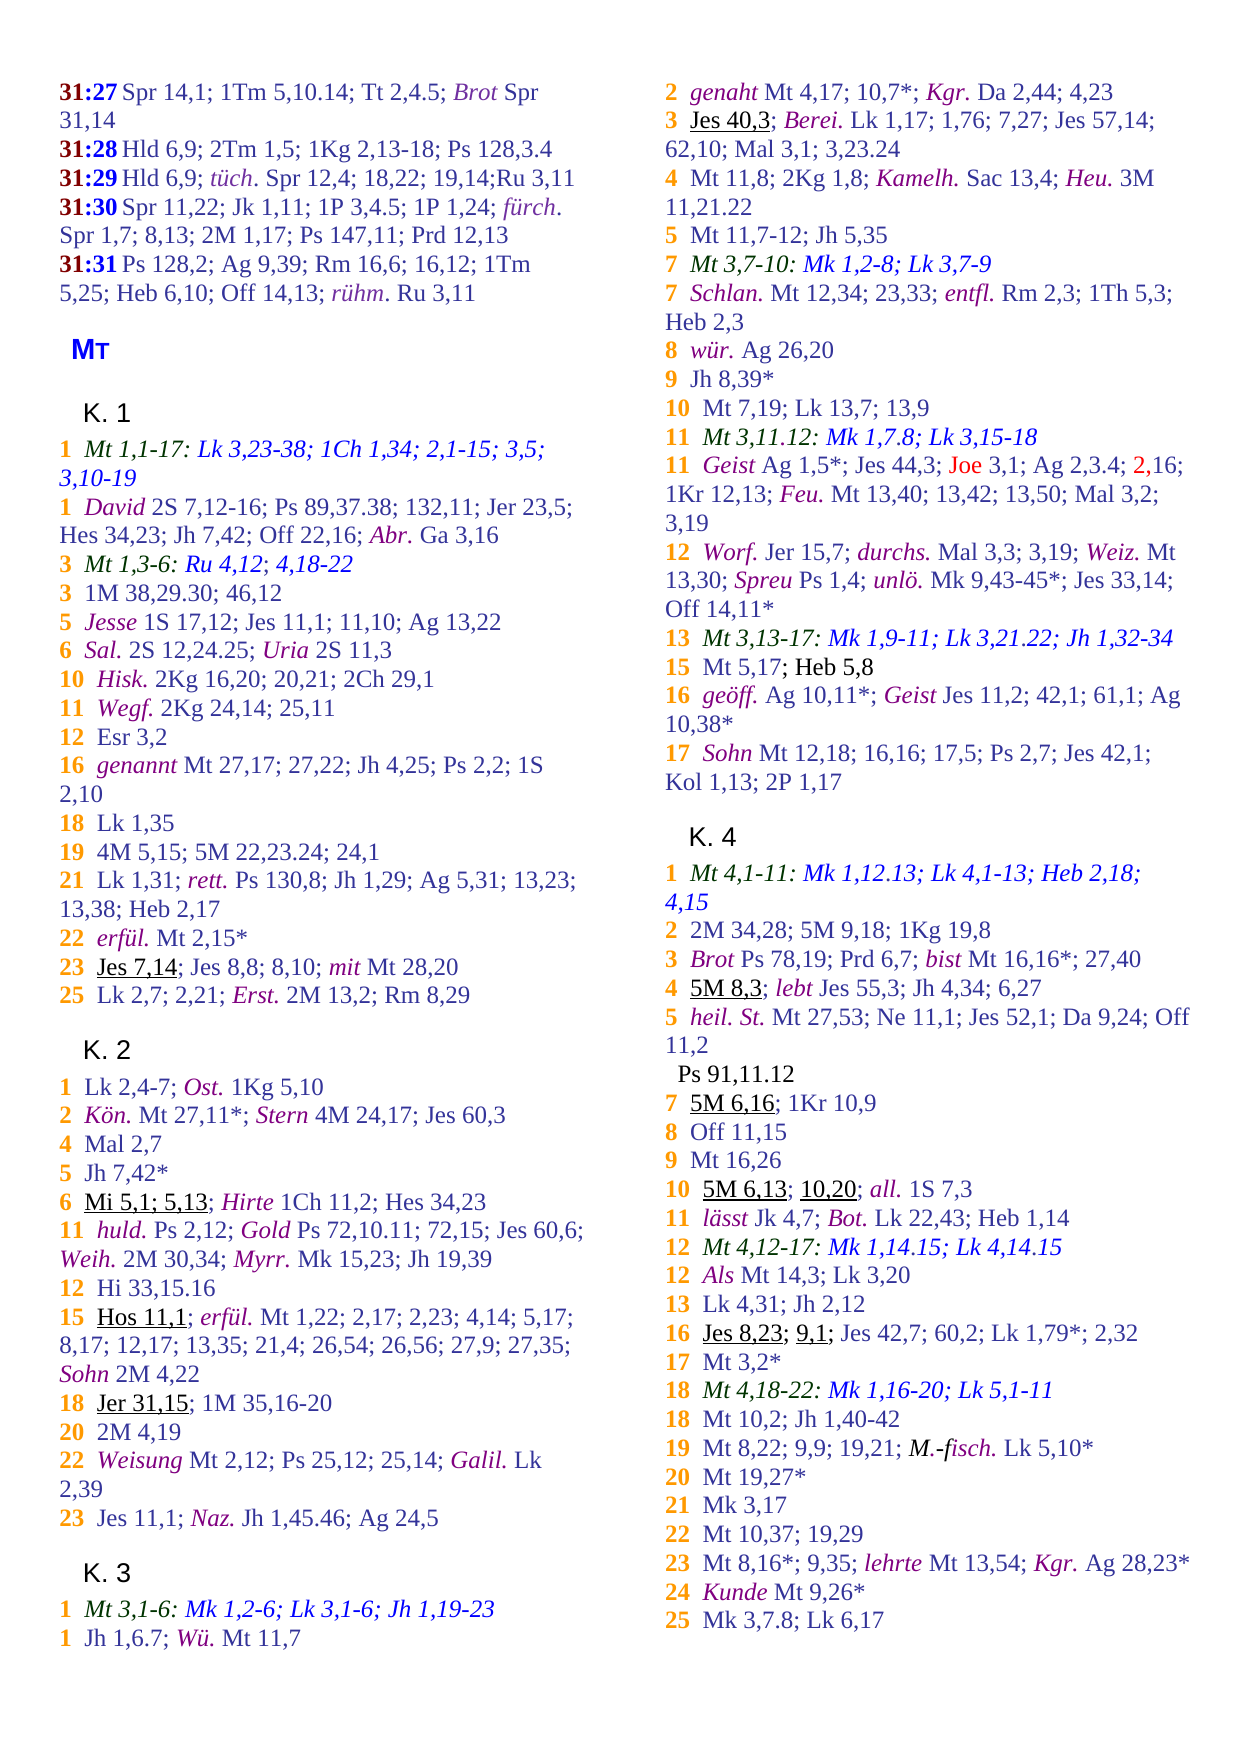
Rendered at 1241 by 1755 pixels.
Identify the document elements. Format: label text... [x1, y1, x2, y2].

text 11 Mt 3,11.12: Mk 1,7.8; Lk 3,15-18 [665, 422, 1193, 451]
text 23 Mt 8,16*; 9,35; lehrte Mt 13,54; Kgr. Ag 28,23* [665, 1548, 1193, 1577]
text 20 Mt 19,27* [665, 1462, 1193, 1491]
text 6 Mi 5,1; 5,13; Hirte 1Ch 11,2; Hes 34,23 [59, 1187, 587, 1215]
text 31:29 Hld 6,9; tüch. Spr 12,4; 18,22; 19,14;Ru 3,11 [59, 163, 587, 192]
subtitle K. 4 [688, 821, 1193, 852]
text 3 Mt 1,3-6: Ru 4,12; 4,18-22 [59, 549, 587, 578]
text 16 genannt Mt 27,17; 27,22; Jh 4,25; Ps 2,2; 1S 2,10 [59, 750, 587, 808]
text 12 Hi 33,15.16 [59, 1273, 587, 1302]
text 22 erfül. Mt 2,15* [59, 923, 587, 952]
text 12 Esr 3,2 [59, 722, 587, 750]
text 23 Jes 11,1; Naz. Jh 1,45.46; Ag 24,5 [59, 1503, 587, 1532]
text 19 4M 5,15; 5M 22,23.24; 24,1 [59, 837, 587, 865]
text 5 Mt 11,7-12; Jh 5,35 [665, 221, 1193, 249]
text 24 Kunde Mt 9,26* [665, 1577, 1193, 1606]
text 1 Mt 1,1-17: Lk 3,23-38; 1Ch 1,34; 2,1-15; 3,5; 3,10-19 [59, 434, 587, 492]
text 10 Mt 7,19; Lk 13,7; 13,9 [665, 393, 1193, 422]
text 12 Mt 4,12-17: Mk 1,14.15; Lk 4,14.15 [665, 1232, 1193, 1261]
text 11 Geist Ag 1,5*; Jes 44,3; Joe 3,1; Ag 2,3.4; 2,16; 1Kr 12,13; Feu. Mt 13,40; 13,42; 13,50; Mal 3,2; 3,19 [665, 451, 1193, 537]
text 18 Mt 10,2; Jh 1,40-42 [665, 1404, 1193, 1433]
text 10 Hisk. 2Kg 16,20; 20,21; 2Ch 29,1 [59, 664, 587, 693]
text 7 5M 6,16; 1Kr 10,9 [665, 1088, 1193, 1117]
text 18 Mt 4,18-22: Mk 1,16-20; Lk 5,1-11 [665, 1376, 1193, 1404]
text 21 Lk 1,31; rett. Ps 130,8; Jh 1,29; Ag 5,31; 13,23; 13,38; Heb 2,17 [59, 865, 587, 923]
text 2 2M 34,28; 5M 9,18; 1Kg 19,8 [665, 916, 1193, 944]
text 5 heil. St. Mt 27,53; Ne 11,1; Jes 52,1; Da 9,24; Off 11,2 [665, 1002, 1193, 1059]
text 19 Mt 8,22; 9,9; 19,21; M.-fisch. Lk 5,10* [665, 1433, 1193, 1462]
text 6 Sal. 2S 12,24.25; Uria 2S 11,3 [59, 635, 587, 664]
text 16 geöff. Ag 10,11*; Geist Jes 11,2; 42,1; 61,1; Ag 10,38* [665, 681, 1193, 738]
text 9 Jh 8,39* [665, 364, 1193, 393]
text 7 Mt 3,7-10: Mk 1,2-8; Lk 3,7-9 [665, 249, 1193, 278]
text 12 Worf. Jer 15,7; durchs. Mal 3,3; 3,19; Weiz. Mt 13,30; Spreu Ps 1,4; unlö. Mk 9,43-45*; Jes 33,14; Off 14,11* [665, 537, 1193, 623]
text 2 genaht Mt 4,17; 10,7*; Kgr. Da 2,44; 4,23 [665, 77, 1193, 106]
text 4 Mal 2,7 [59, 1129, 587, 1158]
text 1 Mt 4,1-11: Mk 1,12.13; Lk 4,1-13; Heb 2,18; 4,15 [665, 858, 1193, 916]
text 16 Jes 8,23; 9,1; Jes 42,7; 60,2; Lk 1,79*; 2,32 [665, 1318, 1193, 1347]
text Ps 91,11.12 [665, 1059, 1193, 1088]
text 25 Lk 2,7; 2,21; Erst. 2M 13,2; Rm 8,29 [59, 980, 587, 1009]
text 8 wür. Ag 26,20 [665, 336, 1193, 364]
text 13 Mt 3,13-17: Mk 1,9-11; Lk 3,21.22; Jh 1,32-34 [665, 623, 1193, 652]
text 2 Kön. Mt 27,11*; Stern 4M 24,17; Jes 60,3 [59, 1100, 587, 1129]
text 17 Mt 3,2* [665, 1347, 1193, 1376]
text 15 Hos 11,1; erfül. Mt 1,22; 2,17; 2,23; 4,14; 5,17; 8,17; 12,17; 13,35; 21,4; 26,54; 26,56; 27,9; 27,35; Sohn 2M 4,22 [59, 1302, 587, 1388]
text 3 1M 38,29.30; 46,12 [59, 578, 587, 607]
text 31:30 Spr 11,22; Jk 1,11; 1P 3,4.5; 1P 1,24; fürch. Spr 1,7; 8,13; 2M 1,17; Ps 147,11; Prd 12,13 [59, 192, 587, 249]
subtitle Mt [71, 332, 587, 365]
text 31:31 Ps 128,2; Ag 9,39; Rm 16,6; 16,12; 1Tm 5,25; Heb 6,10; Off 14,13; rühm. Ru 3,11 [59, 249, 587, 307]
text 17 Sohn Mt 12,18; 16,16; 17,5; Ps 2,7; Jes 42,1; Kol 1,13; 2P 1,17 [665, 738, 1193, 796]
text 12 Als Mt 14,3; Lk 3,20 [665, 1261, 1193, 1289]
text 20 2M 4,19 [59, 1417, 587, 1445]
text 8 Off 11,15 [665, 1117, 1193, 1146]
subtitle K. 3 [83, 1557, 587, 1588]
subtitle K. 2 [83, 1034, 587, 1065]
text 18 Jer 31,15; 1M 35,16-20 [59, 1388, 587, 1417]
text 5 Jesse 1S 17,12; Jes 11,1; 11,10; Ag 13,22 [59, 607, 587, 635]
text 18 Lk 1,35 [59, 808, 587, 837]
text 11 huld. Ps 2,12; Gold Ps 72,10.11; 72,15; Jes 60,6; Weih. 2M 30,34; Myrr. Mk 15,23; Jh 19,39 [59, 1215, 587, 1273]
subtitle K. 1 [83, 397, 587, 428]
text 7 Schlan. Mt 12,34; 23,33; entfl. Rm 2,3; 1Th 5,3; Heb 2,3 [665, 278, 1193, 336]
text 31:27 Spr 14,1; 1Tm 5,10.14; Tt 2,4.5; Brot Spr 31,14 [59, 77, 587, 134]
text 3 Brot Ps 78,19; Prd 6,7; bist Mt 16,16*; 27,40 [665, 944, 1193, 973]
text 4 5M 8,3; lebt Jes 55,3; Jh 4,34; 6,27 [665, 973, 1193, 1002]
text 25 Mk 3,7.8; Lk 6,17 [665, 1606, 1193, 1634]
text 22 Mt 10,37; 19,29 [665, 1519, 1193, 1548]
text 21 Mk 3,17 [665, 1491, 1193, 1519]
text 10 5M 6,13; 10,20; all. 1S 7,3 [665, 1174, 1193, 1203]
text 3 Jes 40,3; Berei. Lk 1,17; 1,76; 7,27; Jes 57,14; 62,10; Mal 3,1; 3,23.24 [665, 106, 1193, 163]
text 1 Jh 1,6.7; Wü. Mt 11,7 [59, 1623, 587, 1652]
text 1 David 2S 7,12-16; Ps 89,37.38; 132,11; Jer 23,5; Hes 34,23; Jh 7,42; Off 22,16; Abr. Ga 3,16 [59, 492, 587, 549]
text 9 Mt 16,26 [665, 1146, 1193, 1174]
text 4 Mt 11,8; 2Kg 1,8; Kamelh. Sac 13,4; Heu. 3M 11,21.22 [665, 163, 1193, 221]
text 22 Weisung Mt 2,12; Ps 25,12; 25,14; Galil. Lk 2,39 [59, 1445, 587, 1503]
text 23 Jes 7,14; Jes 8,8; 8,10; mit Mt 28,20 [59, 952, 587, 980]
text 11 Wegf. 2Kg 24,14; 25,11 [59, 693, 587, 722]
text 11 lässt Jk 4,7; Bot. Lk 22,43; Heb 1,14 [665, 1203, 1193, 1232]
text 1 Mt 3,1-6: Mk 1,2-6; Lk 3,1-6; Jh 1,19-23 [59, 1594, 587, 1623]
text 5 Jh 7,42* [59, 1158, 587, 1187]
text 31:28 Hld 6,9; 2Tm 1,5; 1Kg 2,13-18; Ps 128,3.4 [59, 134, 587, 163]
text 15 Mt 5,17; Heb 5,8 [665, 652, 1193, 681]
text 1 Lk 2,4-7; Ost. 1Kg 5,10 [59, 1072, 587, 1100]
text 13 Lk 4,31; Jh 2,12 [665, 1289, 1193, 1318]
